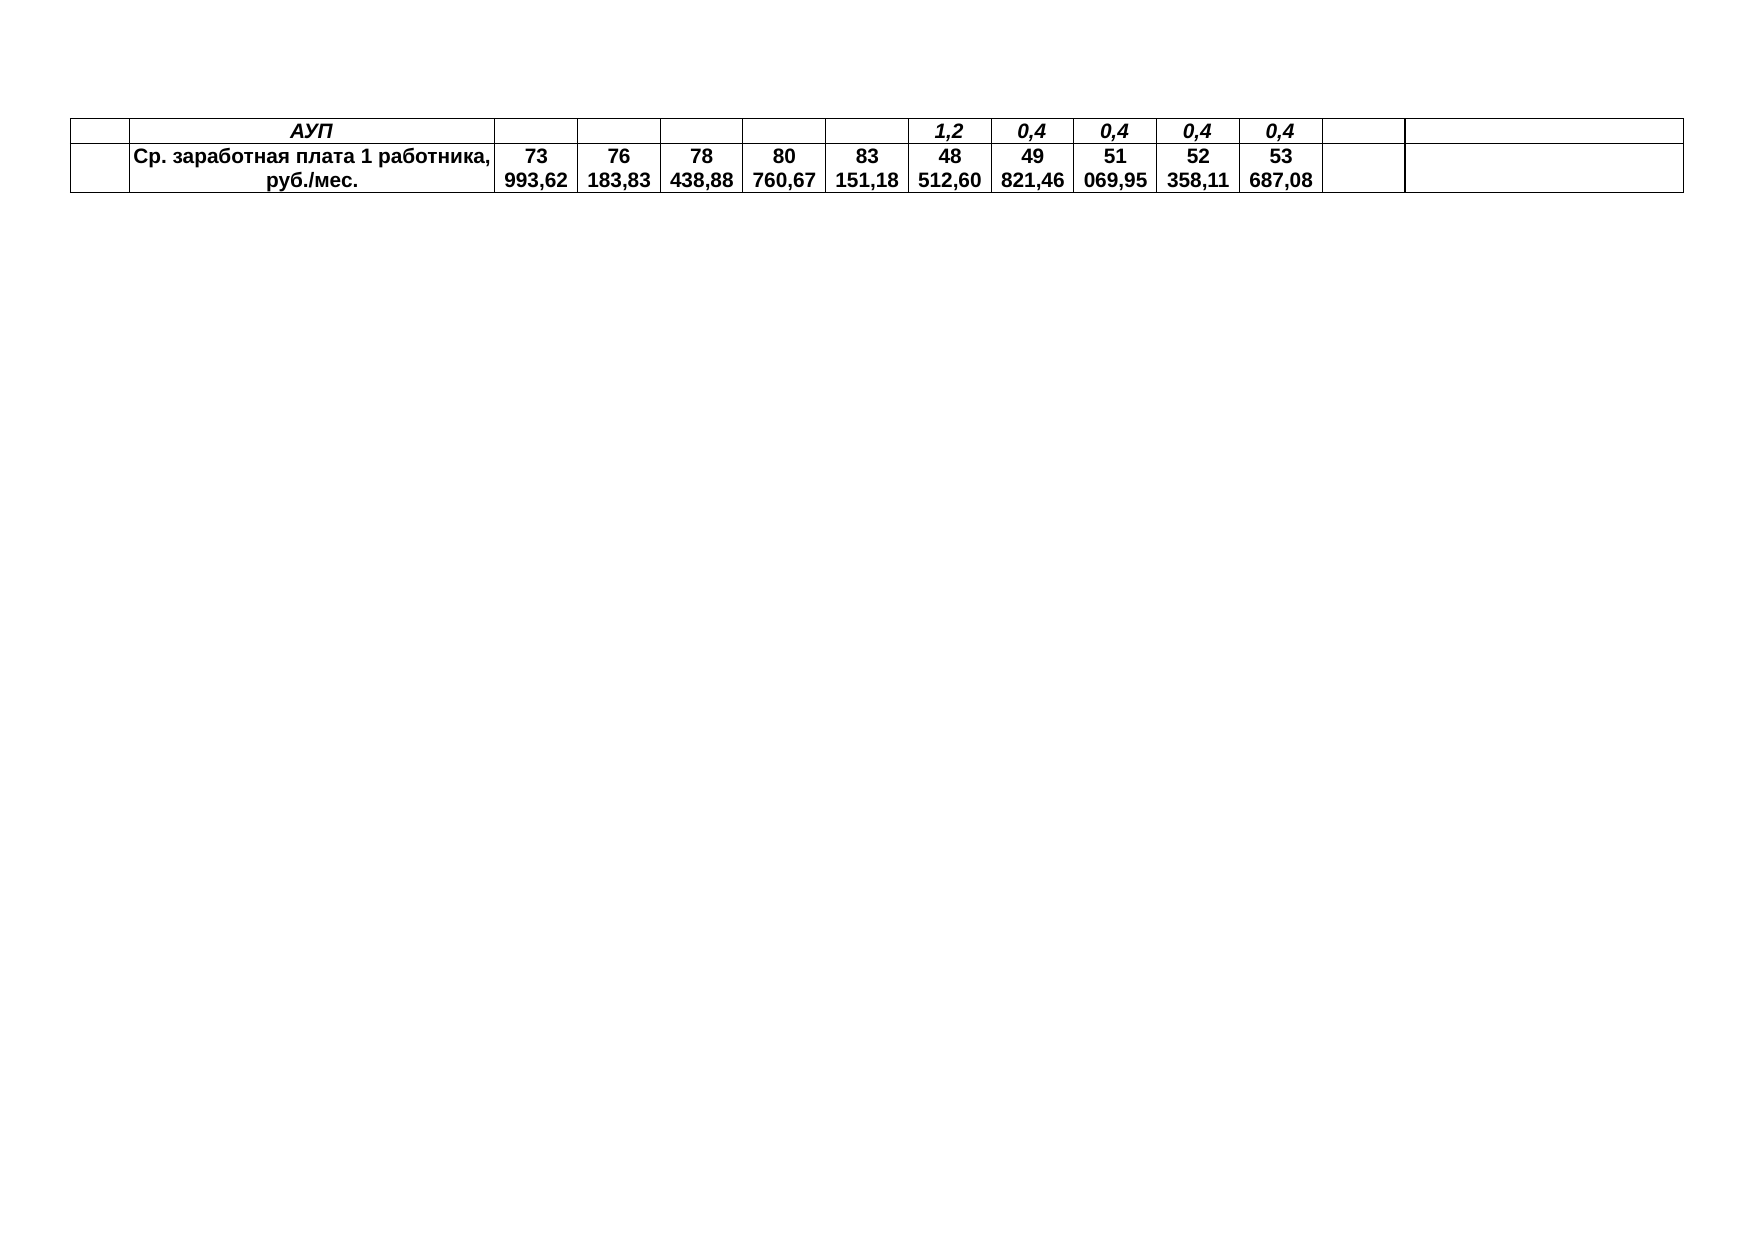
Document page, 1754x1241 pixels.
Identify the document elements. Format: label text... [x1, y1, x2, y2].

table_cell 0,4 [992, 119, 1073, 143]
table_cell 48 512,60 [909, 144, 991, 192]
table_cell АУП [130, 119, 494, 143]
table_cell 83 151,18 [826, 144, 908, 192]
table_cell [71, 119, 129, 143]
table_cell [495, 119, 577, 143]
table_cell [743, 119, 825, 143]
table_cell 1,2 [909, 119, 991, 143]
table_cell 0,4 [1074, 119, 1156, 143]
table_cell 0,4 [1157, 119, 1239, 143]
table_cell [661, 119, 742, 143]
table_cell 0,4 [1240, 119, 1322, 143]
table_cell [826, 119, 908, 143]
table_cell 78 438,88 [661, 144, 742, 192]
table_cell 80 760,67 [743, 144, 825, 192]
table_cell 73 993,62 [495, 144, 577, 192]
table_cell 53 687,08 [1240, 144, 1322, 192]
table_cell 52 358,11 [1157, 144, 1239, 192]
table_cell [578, 119, 660, 143]
table_cell 49 821,46 [992, 144, 1073, 192]
table_cell [1406, 144, 1683, 192]
table_cell 76 183,83 [578, 144, 660, 192]
table_cell Ср. заработная плата 1 работника, руб./мес. [130, 144, 494, 192]
table_cell 51 069,95 [1074, 144, 1156, 192]
table_cell [1406, 119, 1683, 143]
table_cell [71, 144, 129, 192]
table_cell [1323, 144, 1404, 192]
table_cell [1323, 119, 1404, 143]
